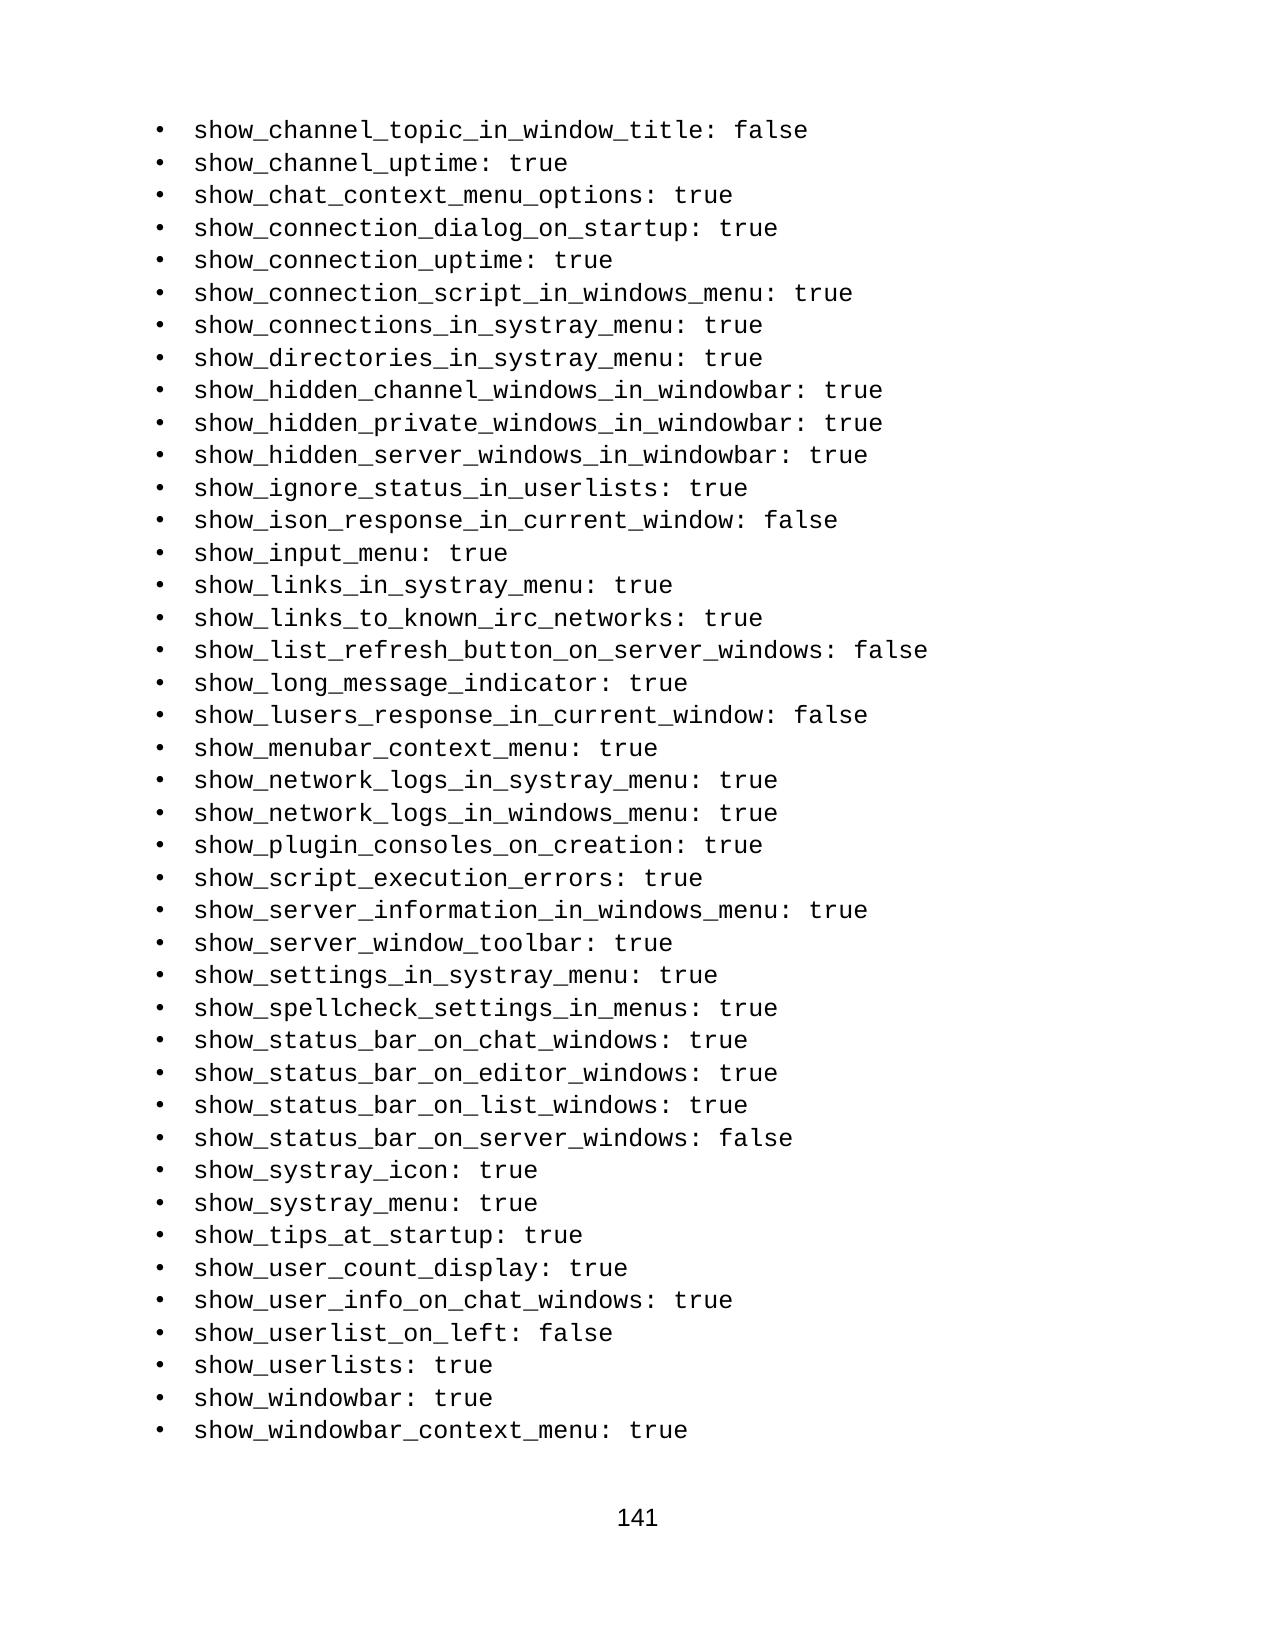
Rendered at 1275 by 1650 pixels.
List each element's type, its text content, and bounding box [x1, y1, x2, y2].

list show_connection_uptime: true [156, 248, 1157, 276]
list show_connection_dialog_on_startup: true [156, 216, 1157, 244]
list show_lusers_response_in_current_window: false [156, 703, 1157, 731]
list show_systray_icon: true [156, 1158, 1157, 1186]
list show_windowbar_context_menu: true [156, 1418, 1157, 1446]
list show_connections_in_systray_menu: true [156, 313, 1157, 341]
list show_systray_menu: true [156, 1191, 1157, 1219]
list show_status_bar_on_editor_windows: true [156, 1061, 1157, 1089]
list show_input_menu: true [156, 541, 1157, 569]
list show_list_refresh_button_on_server_windows: false [156, 638, 1157, 666]
list show_script_execution_errors: true [156, 866, 1157, 894]
list show_user_info_on_chat_windows: true [156, 1288, 1157, 1316]
list show_userlists: true [156, 1353, 1157, 1381]
list show_channel_topic_in_window_title: false [156, 118, 1157, 146]
list show_ignore_status_in_userlists: true [156, 476, 1157, 504]
list show_chat_context_menu_options: true [156, 183, 1157, 211]
list show_network_logs_in_windows_menu: true [156, 801, 1157, 829]
list show_hidden_private_windows_in_windowbar: true [156, 411, 1157, 439]
list show_status_bar_on_list_windows: true [156, 1093, 1157, 1121]
list show_hidden_channel_windows_in_windowbar: true [156, 378, 1157, 406]
list show_settings_in_systray_menu: true [156, 963, 1157, 991]
list show_windowbar: true [156, 1386, 1157, 1414]
list show_status_bar_on_server_windows: false [156, 1126, 1157, 1154]
list show_plugin_consoles_on_creation: true [156, 833, 1157, 861]
list show_links_to_known_irc_networks: true [156, 606, 1157, 634]
list show_network_logs_in_systray_menu: true [156, 768, 1157, 796]
list show_userlist_on_left: false [156, 1321, 1157, 1349]
list show_spellcheck_settings_in_menus: true [156, 996, 1157, 1024]
list show_channel_uptime: true [156, 151, 1157, 179]
list show_server_window_toolbar: true [156, 931, 1157, 959]
list show_directories_in_systray_menu: true [156, 346, 1157, 374]
list show_connection_script_in_windows_menu: true [156, 281, 1157, 309]
list show_tips_at_startup: true [156, 1223, 1157, 1251]
list show_status_bar_on_chat_windows: true [156, 1028, 1157, 1056]
list show_long_message_indicator: true [156, 671, 1157, 699]
list show_hidden_server_windows_in_windowbar: true [156, 443, 1157, 471]
list show_menubar_context_menu: true [156, 736, 1157, 764]
list show_ison_response_in_current_window: false [156, 508, 1157, 536]
list show_user_count_display: true [156, 1256, 1157, 1284]
list show_server_information_in_windows_menu: true [156, 898, 1157, 926]
list show_links_in_systray_menu: true [156, 573, 1157, 601]
